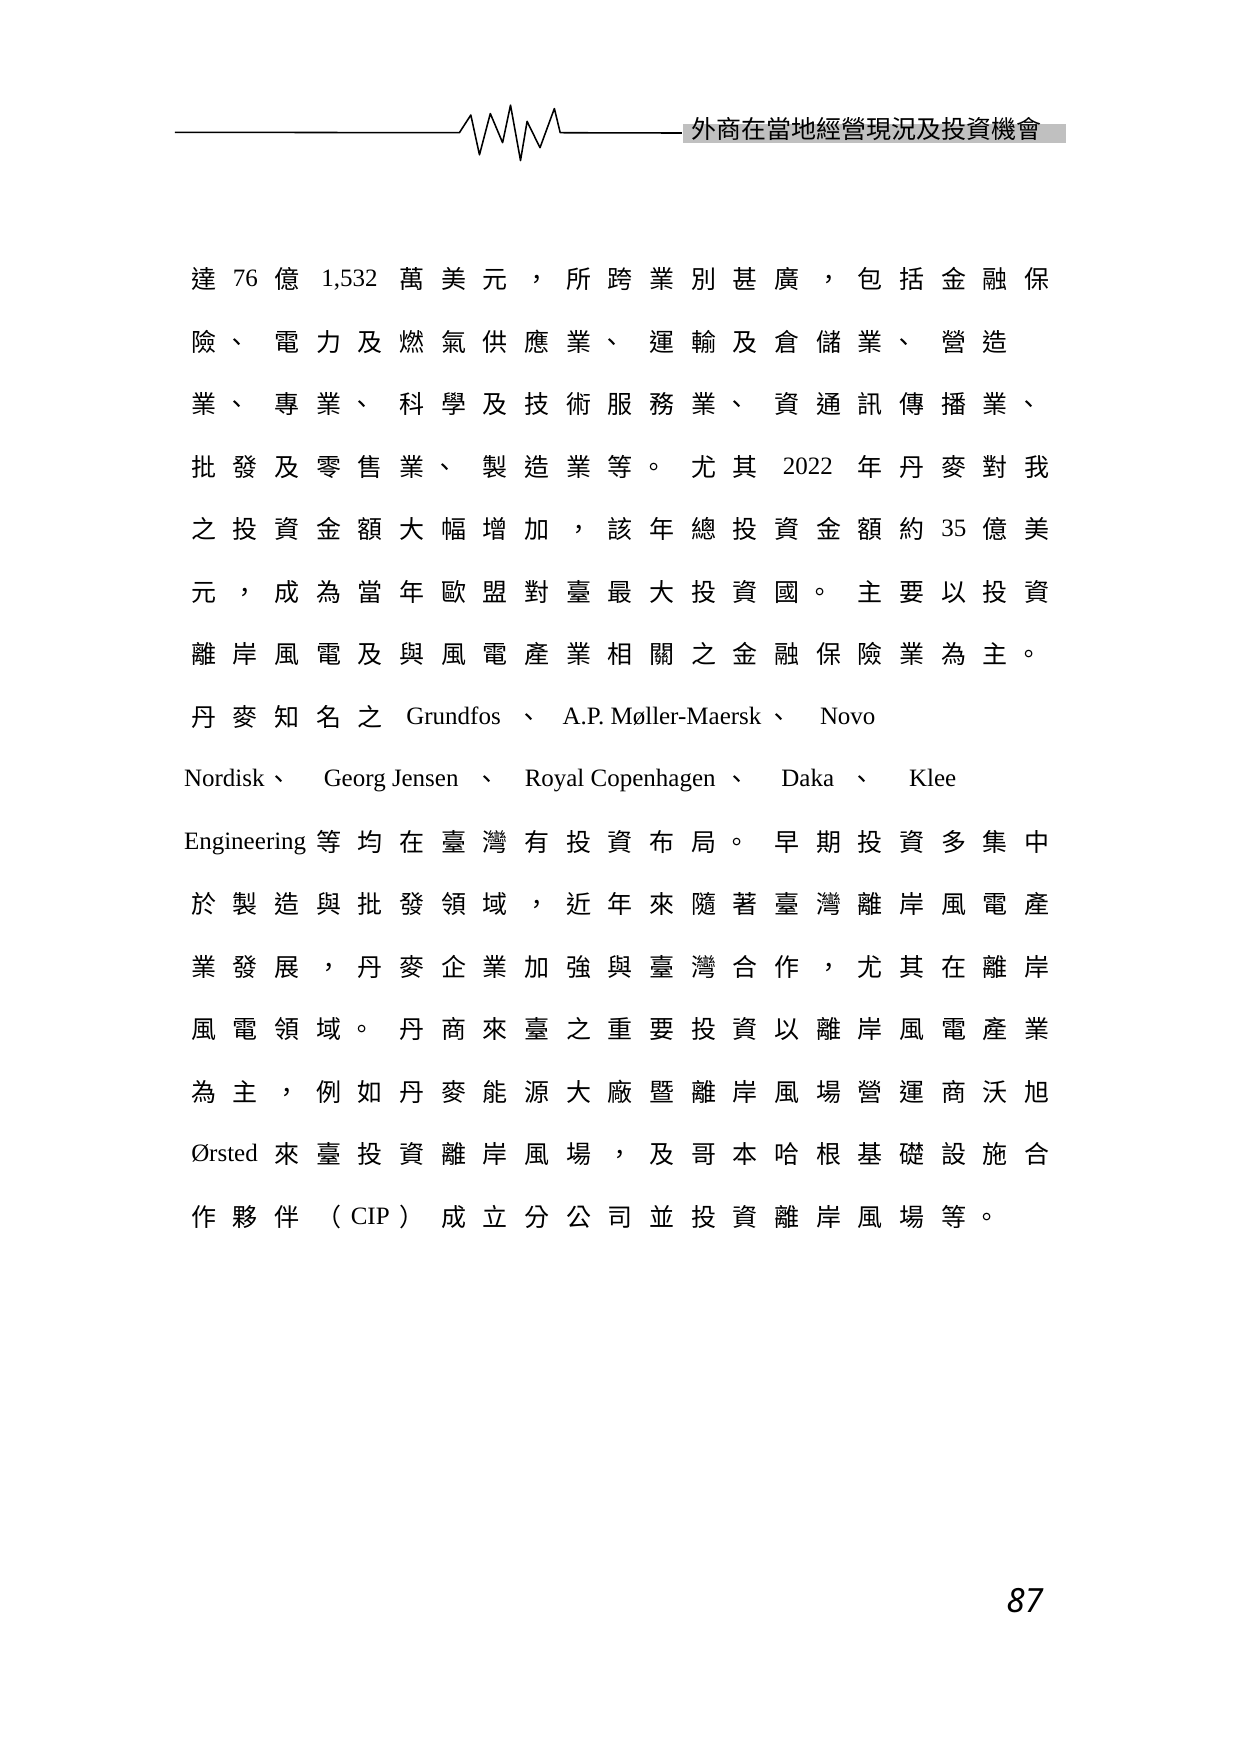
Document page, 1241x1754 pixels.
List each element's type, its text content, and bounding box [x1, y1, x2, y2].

text 達76億1,532萬美元，所跨業別甚廣，包括金融保險、電力及燃氣供應業、運輸及倉儲業、營造業、專業、科學及技術服務業、資通訊傳播業、批發及零售業、製造業等。尤其2022年丹麥對我之投資金額大幅增加，該年總投資金額約35億美元，成為當年歐盟對臺最大投資國。主要以投資離岸風電及與風電產業相關之金融保險業為主。丹麥知名之Grundfos、A.P. Møller-Maersk、Novo Nordisk、Georg Jensen、Royal Copenhagen、Daka、Klee Engineering等均在臺灣有投資布局。早期投資多集中於製造與批發領域，近年來隨著臺灣離岸風電產業發展，丹麥企業加強與臺灣合作，尤其在離岸風電領域。丹商來臺之重要投資以離岸風電產業為主，例如丹麥能源大廠暨離岸風場營運商沃旭Ørsted來臺投資離岸風場，及哥本哈根基礎設施合作夥伴（CIP）成立分公司並投資離岸風場等。 [183, 236, 1058, 1236]
